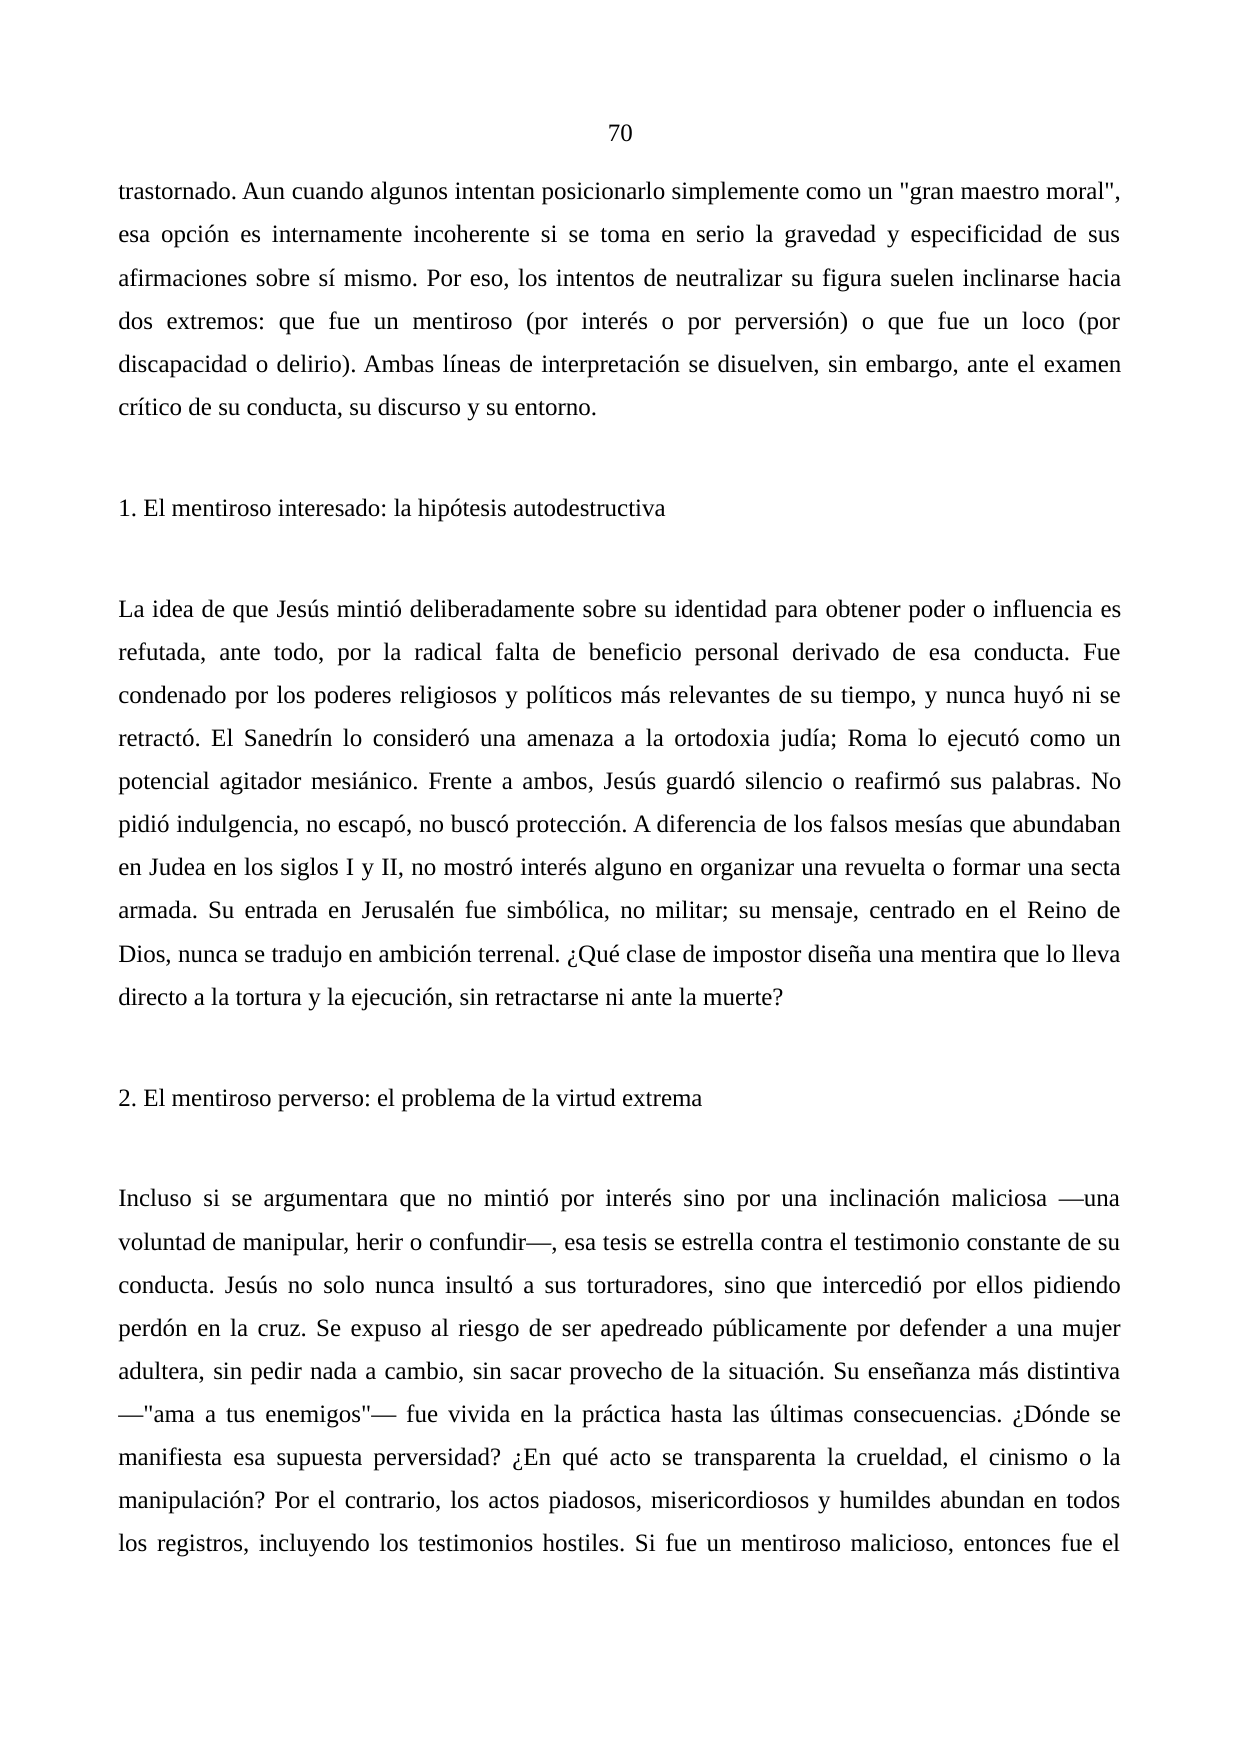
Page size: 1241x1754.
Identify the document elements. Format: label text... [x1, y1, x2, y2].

text La idea de que Jesús mintió deliberadamente sobre su identidad para obtener poder o influencia es refutada, ante todo, por la radical falta de beneficio personal derivado de esa conducta. Fue condenado por los poderes religiosos y políticos más relevantes de su tiempo, y nunca huyó ni se retractó. El Sanedrín lo consideró una amenaza a la ortodoxia judía; Roma lo ejecutó como un potencial agitador mesiánico. Frente a ambos, Jesús guardó silencio o reafirmó sus palabras. No pidió indulgencia, no escapó, no buscó protección. A diferencia de los falsos mesías que abundaban en Judea en los siglos I y II, no mostró interés alguno en organizar una revuelta o formar una secta armada. Su entrada en Jerusalén fue simbólica, no militar; su mensaje, centrado en el Reino de Dios, nunca se tradujo en ambición terrenal. ¿Qué clase de impostor diseña una mentira que lo lleva directo a la tortura y la ejecución, sin retractarse ni ante la muerte? [118, 594, 1122, 1011]
text Incluso si se argumentara que no mintió por interés sino por una inclinación maliciosa —una voluntad de manipular, herir o confundir—, esa tesis se estrella contra el testimonio constante de su conducta. Jesús no solo nunca insultó a sus torturadores, sino que intercedió por ellos pidiendo perdón en la cruz. Se expuso al riesgo de ser apedreado públicamente por defender a una mujer adultera, sin pedir nada a cambio, sin sacar provecho de la situación. Su enseñanza más distintiva —"ama a tus enemigos"— fue vivida en la práctica hasta las últimas consecuencias. ¿Dónde se manifiesta esa supuesta perversidad? ¿En qué acto se transparenta la crueldad, el cinismo o la manipulación? Por el contrario, los actos piadosos, misericordiosos y humildes abundan en todos los registros, incluyendo los testimonios hostiles. Si fue un mentiroso malicioso, entonces fue el [118, 1183, 1122, 1557]
text trastornado. Aun cuando algunos intentan posicionarlo simplemente como un "gran maestro moral", esa opción es internamente incoherente si se toma en serio la gravedad y especificidad de sus afirmaciones sobre sí mismo. Por eso, los intentos de neutralizar su figura suelen inclinarse hacia dos extremos: que fue un mentiroso (por interés o por perversión) o que fue un loco (por discapacidad o delirio). Ambas líneas de interpretación se disuelven, sin embargo, ante el examen crítico de su conducta, su discurso y su entorno. [118, 176, 1122, 421]
text 1. El mentiroso interesado: la hipótesis autodestructiva [118, 493, 1122, 522]
text 2. El mentiroso perverso: el problema de la virtud extrema [118, 1083, 1122, 1111]
